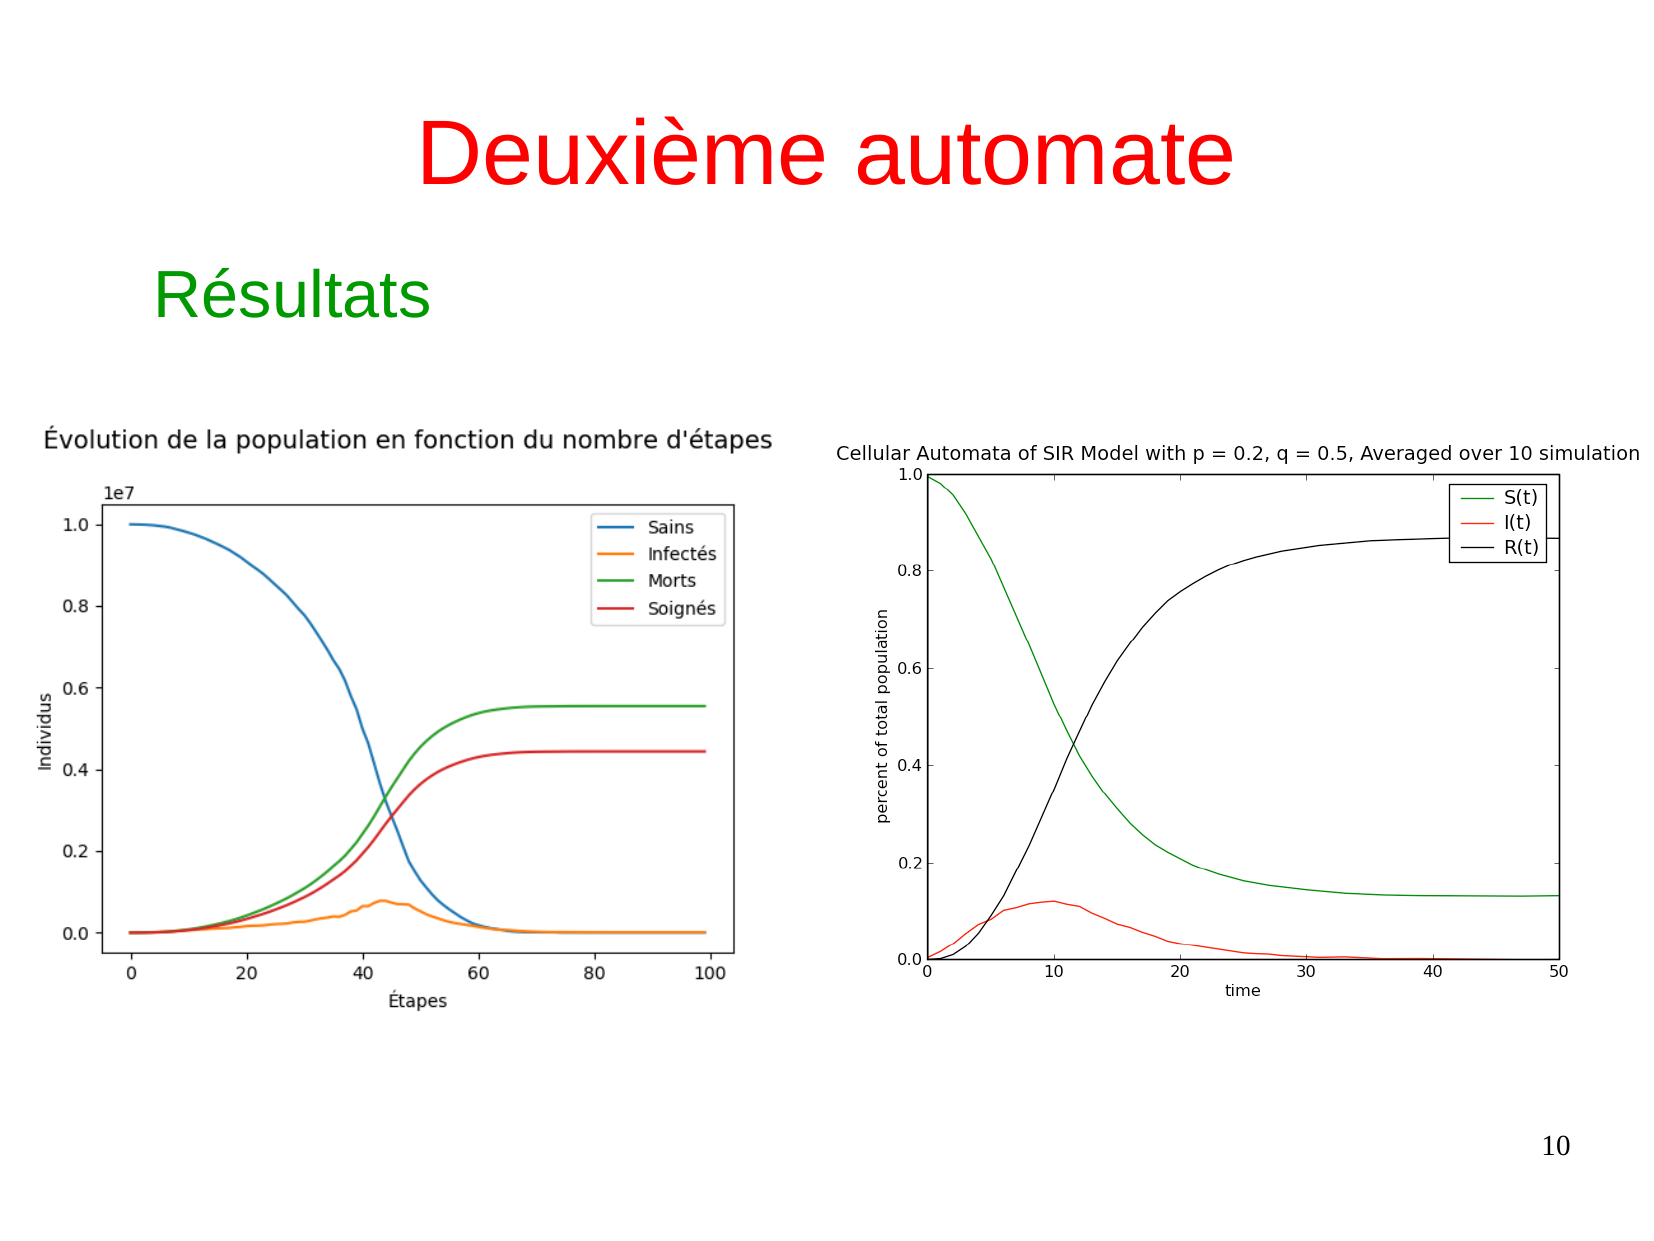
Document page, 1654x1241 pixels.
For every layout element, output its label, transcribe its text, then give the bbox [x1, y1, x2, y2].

picture [826, 413, 1642, 1020]
title Deuxième automate [82, 49, 1572, 256]
list Résultats [82, 256, 1572, 976]
picture [0, 413, 815, 1020]
